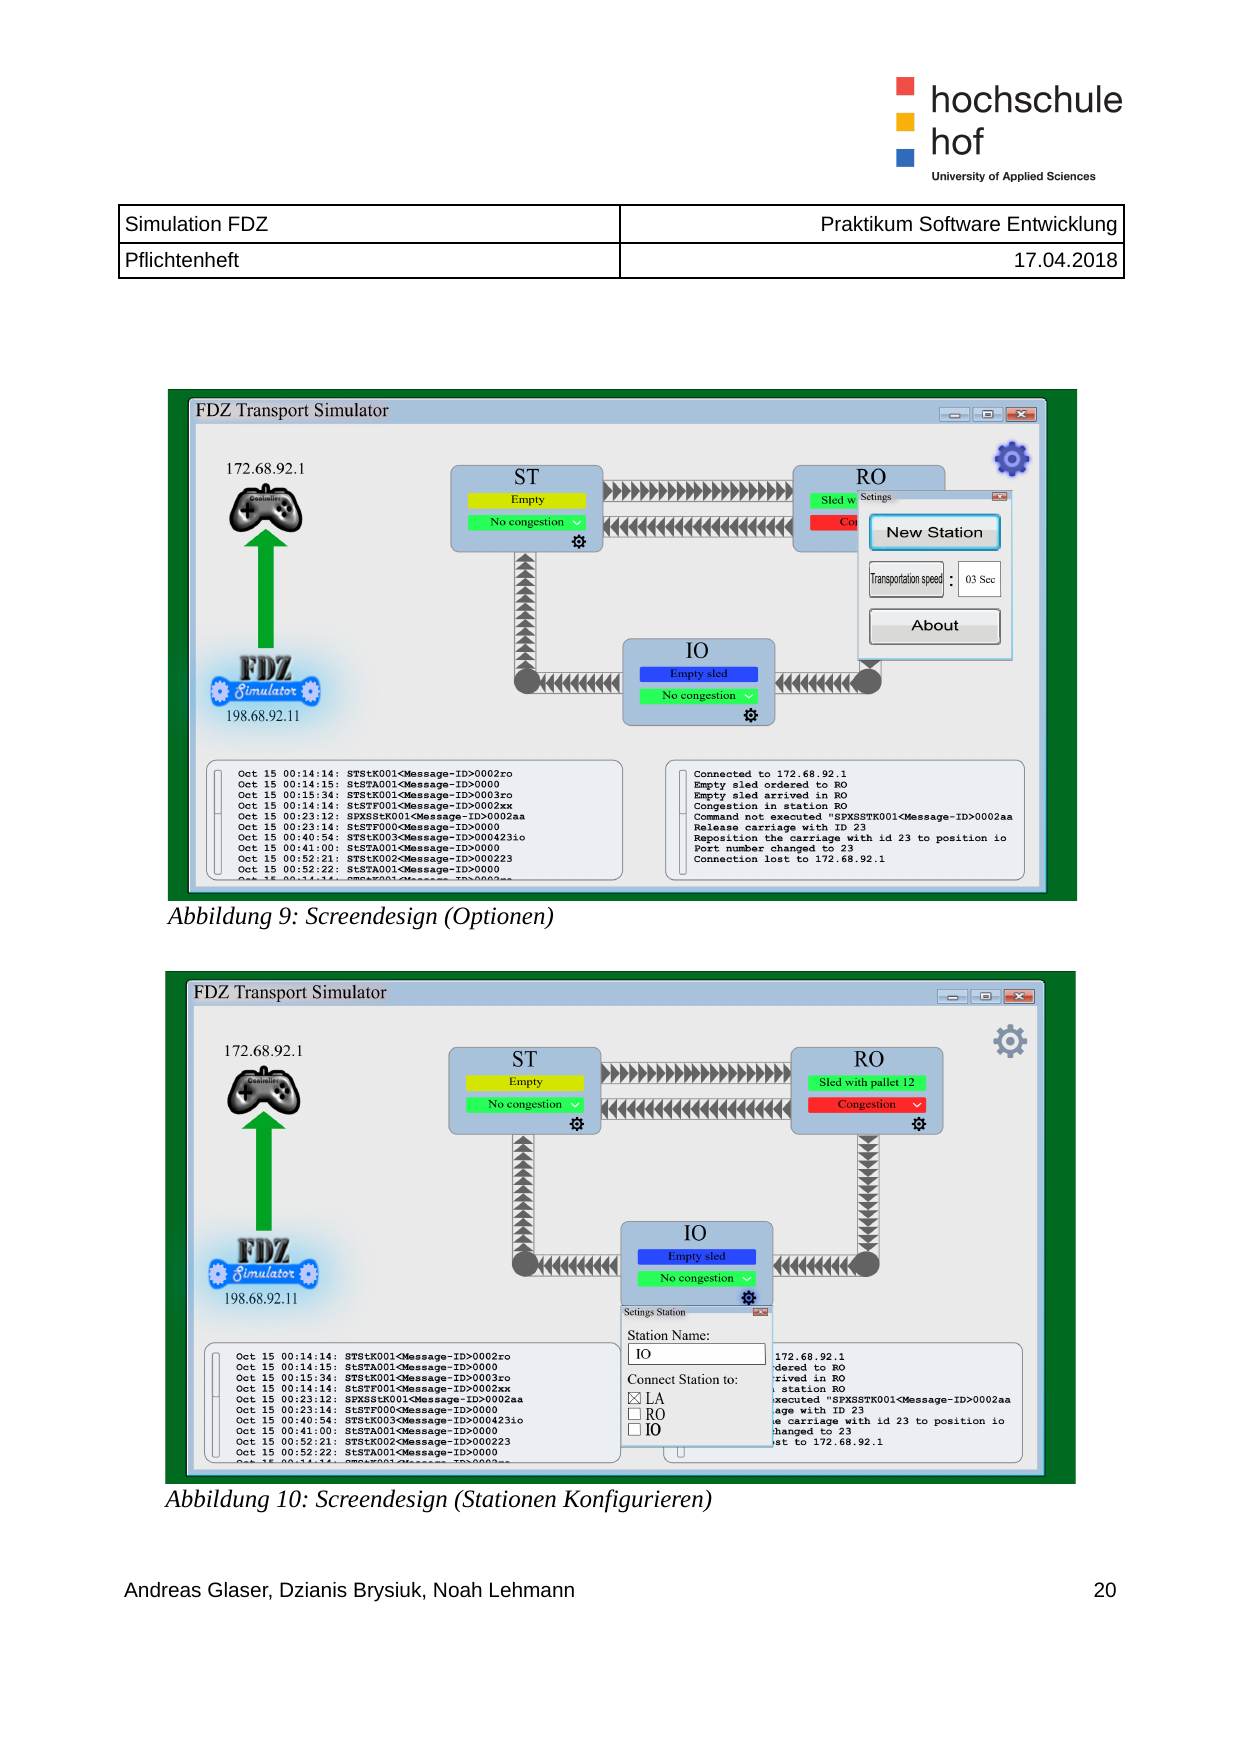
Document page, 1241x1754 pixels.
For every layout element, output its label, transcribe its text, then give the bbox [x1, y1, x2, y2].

picture [165, 971, 1076, 1484]
text Abbildung 10: Screendesign (Stationen Konfigurieren) [165, 1484, 1076, 1513]
text Abbildung 9: Screendesign (Optionen) [168, 901, 1077, 929]
picture [896, 77, 1122, 182]
picture [167, 389, 1078, 901]
